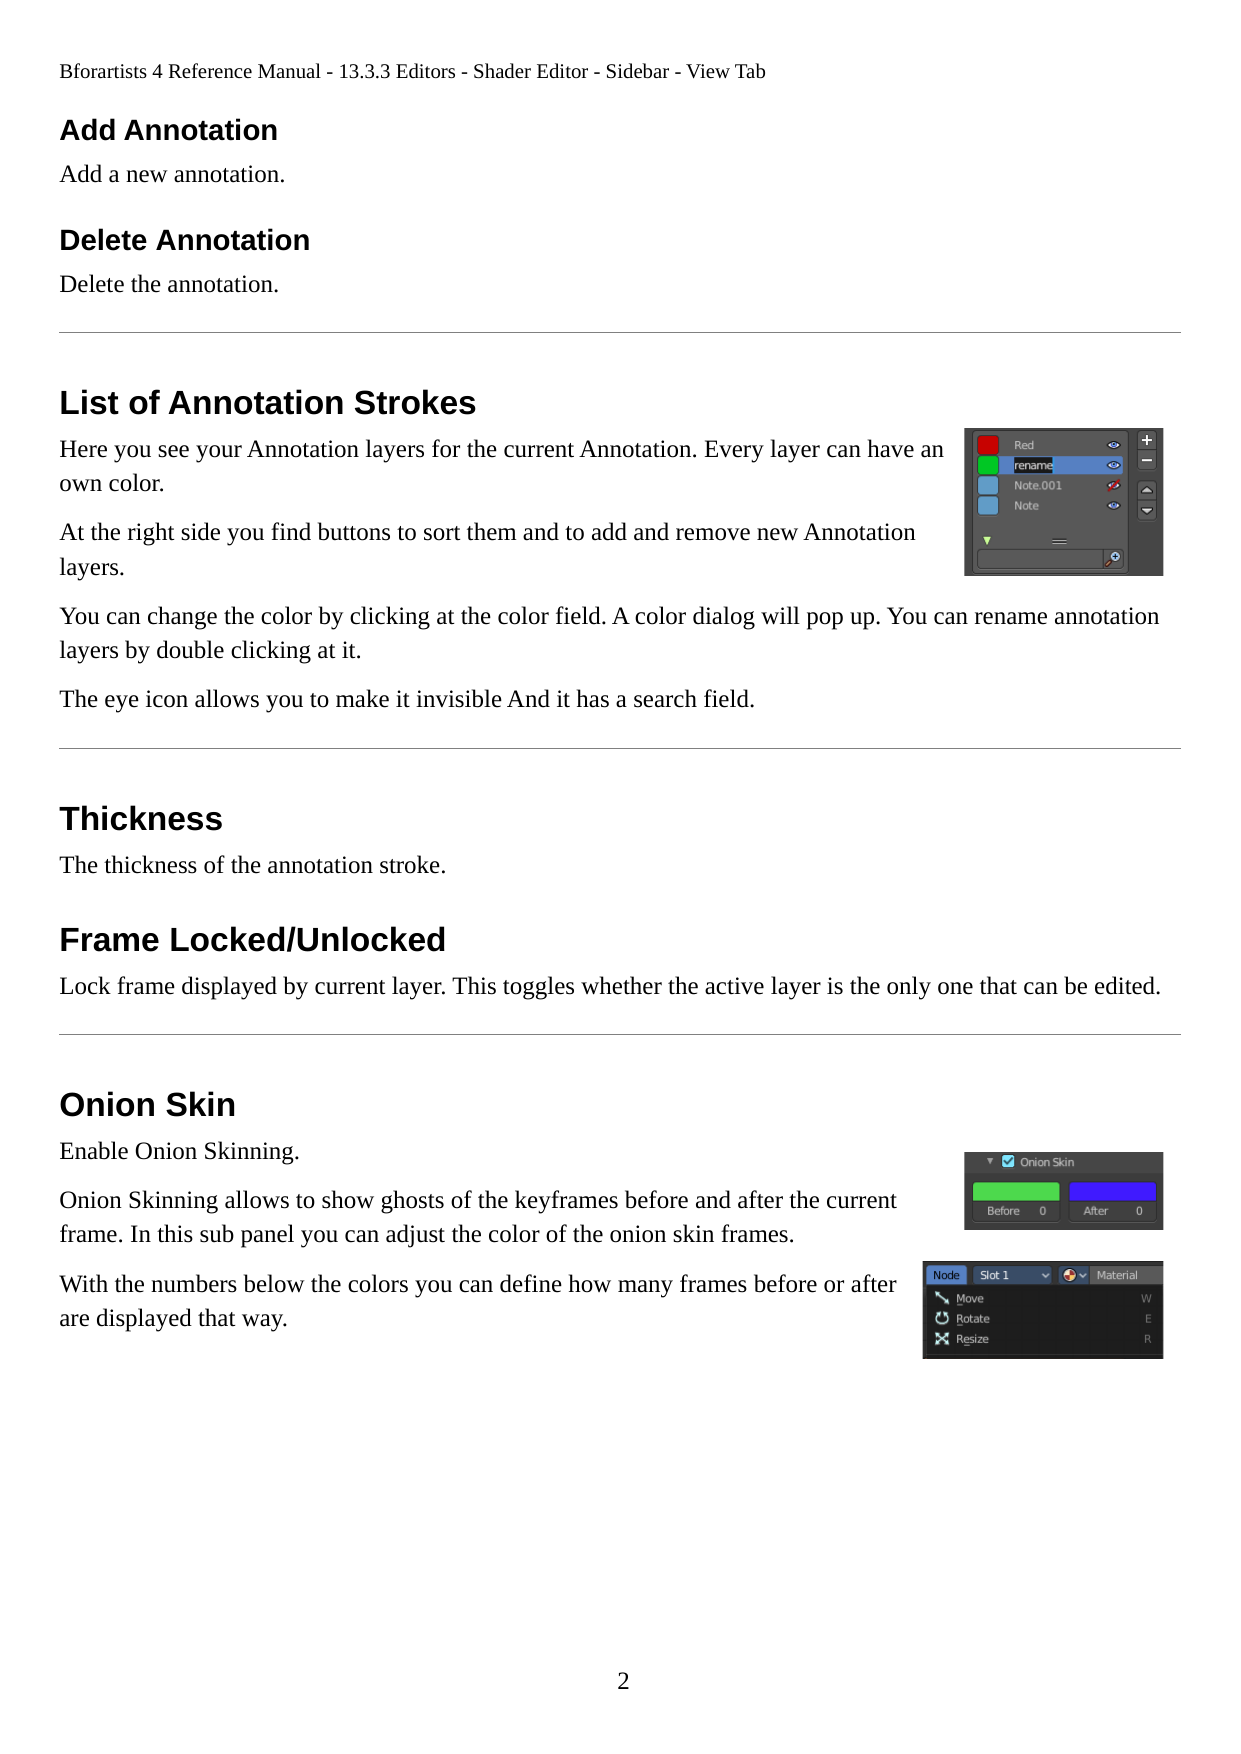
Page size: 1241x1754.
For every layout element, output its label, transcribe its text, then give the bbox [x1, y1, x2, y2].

text With the numbers below the colors you can define how many frames before or after are displayed that way. [59, 1269, 922, 1332]
text The thickness of the annotation stroke. [59, 850, 1181, 878]
text At the right side you find buttons to sort them and to add and remove new Annotation layers. [59, 517, 1181, 581]
subtitle Thickness [59, 799, 1181, 837]
text Delete the annotation. [59, 269, 1181, 297]
text You can change the color by clicking at the color field. A color dialog will pop up. You can rename annotation layers by double clicking at it. [59, 601, 1181, 664]
text Lock frame displayed by current layer. This toggles whether the active layer is the only one that can be edited. [59, 971, 1181, 999]
subtitle List of Annotation Strokes [59, 383, 1181, 421]
picture [922, 1261, 1164, 1359]
picture [964, 1152, 1164, 1230]
subtitle Add Annotation [59, 113, 1181, 146]
picture [964, 428, 1164, 576]
subtitle Delete Annotation [59, 222, 1181, 256]
text Onion Skinning allows to show ghosts of the keyframes before and after the current frame. In this sub panel you can adjust the color of the onion skin frames. [59, 1185, 1181, 1248]
text Here you see your Annotation layers for the current Annotation. Every layer can have an own color. [59, 434, 964, 497]
text The eye icon allows you to make it invisible And it has a search field. [59, 684, 1181, 713]
subtitle Frame Locked/Unlocked [59, 920, 1181, 958]
subtitle Onion Skin [59, 1085, 1181, 1123]
text Add a new annotation. [59, 159, 1181, 188]
text Enable Onion Skinning. [59, 1136, 1181, 1165]
